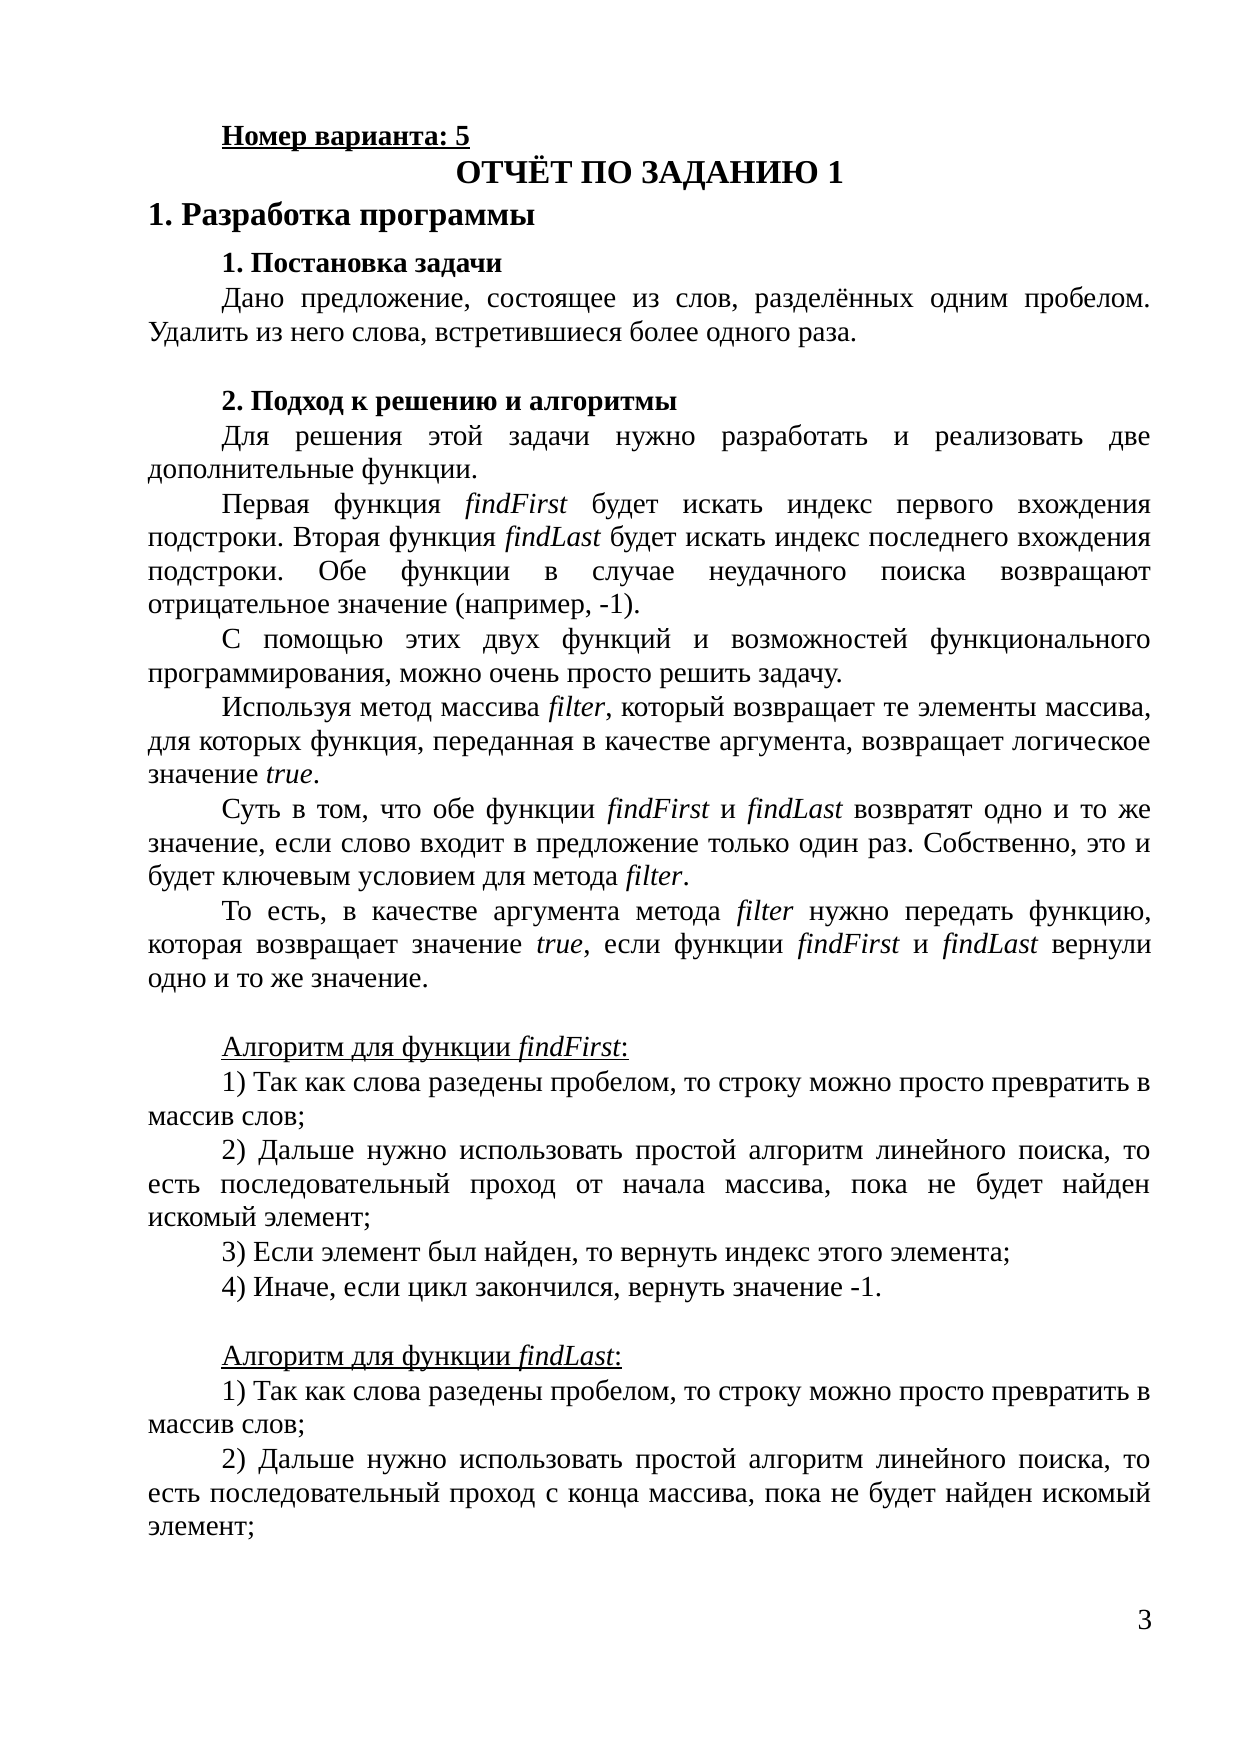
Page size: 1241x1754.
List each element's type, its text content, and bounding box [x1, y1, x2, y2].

text Алгоритм для функции findLast: [148, 1338, 1152, 1372]
text Алгоритм для функции findFirst: [148, 1029, 1152, 1063]
subtitle 1. Разработка программы [148, 195, 1152, 233]
text Номер варианта: 5 [148, 118, 1152, 152]
text Используя метод массива filter, который возвращает те элементы массива, для которых функция, переданная в качестве аргумента, возвращает логическое значение true. [148, 689, 1152, 790]
text То есть, в качестве аргумента метода filter нужно передать функцию, которая возвращает значение true, если функции findFirst и findLast вернули одно и то же значение. [148, 893, 1152, 994]
text 2) Дальше нужно использовать простой алгоритм линейного поиска, то есть последовательный проход от начала массива, пока не будет найден искомый элемент; [148, 1132, 1152, 1233]
text 1) Так как слова разедены пробелом, то строку можно просто превратить в массив слов; [148, 1373, 1152, 1440]
subtitle 1. Постановка задачи [148, 245, 1152, 279]
text Первая функция findFirst будет искать индекс первого вхождения подстроки. Вторая функция findLast будет искать индекс последнего вхождения подстроки. Обе функции в случае неудачного поиска возвращают отрицательное значение (например, -1). [148, 486, 1152, 620]
text Суть в том, что обе функции findFirst и findLast возвратят одно и то же значение, если слово входит в предложение только один раз. Собственно, это и будет ключевым условием для метода filter. [148, 791, 1152, 892]
text Дано предложение, состоящее из слов, разделённых одним пробелом. Удалить из него слова, встретившиеся более одного раза. [148, 280, 1152, 347]
text 2) Дальше нужно использовать простой алгоритм линейного поиска, то есть последовательный проход с конца массива, пока не будет найден искомый элемент; [148, 1441, 1152, 1542]
text 4) Иначе, если цикл закончился, вернуть значение -1. [148, 1269, 1152, 1302]
text Для решения этой задачи нужно разработать и реализовать две дополнительные функции. [148, 418, 1152, 485]
text 1) Так как слова разедены пробелом, то строку можно просто превратить в массив слов; [148, 1064, 1152, 1131]
subtitle 2. Подход к решению и алгоритмы [148, 383, 1152, 417]
text 3) Если элемент был найден, то вернуть индекс этого элемента; [148, 1234, 1152, 1268]
text С помощью этих двух функций и возможностей функционального программирования, можно очень просто решить задачу. [148, 621, 1152, 688]
subtitle ОТЧЁТ ПО ЗАДАНИЮ 1 [148, 153, 1152, 191]
